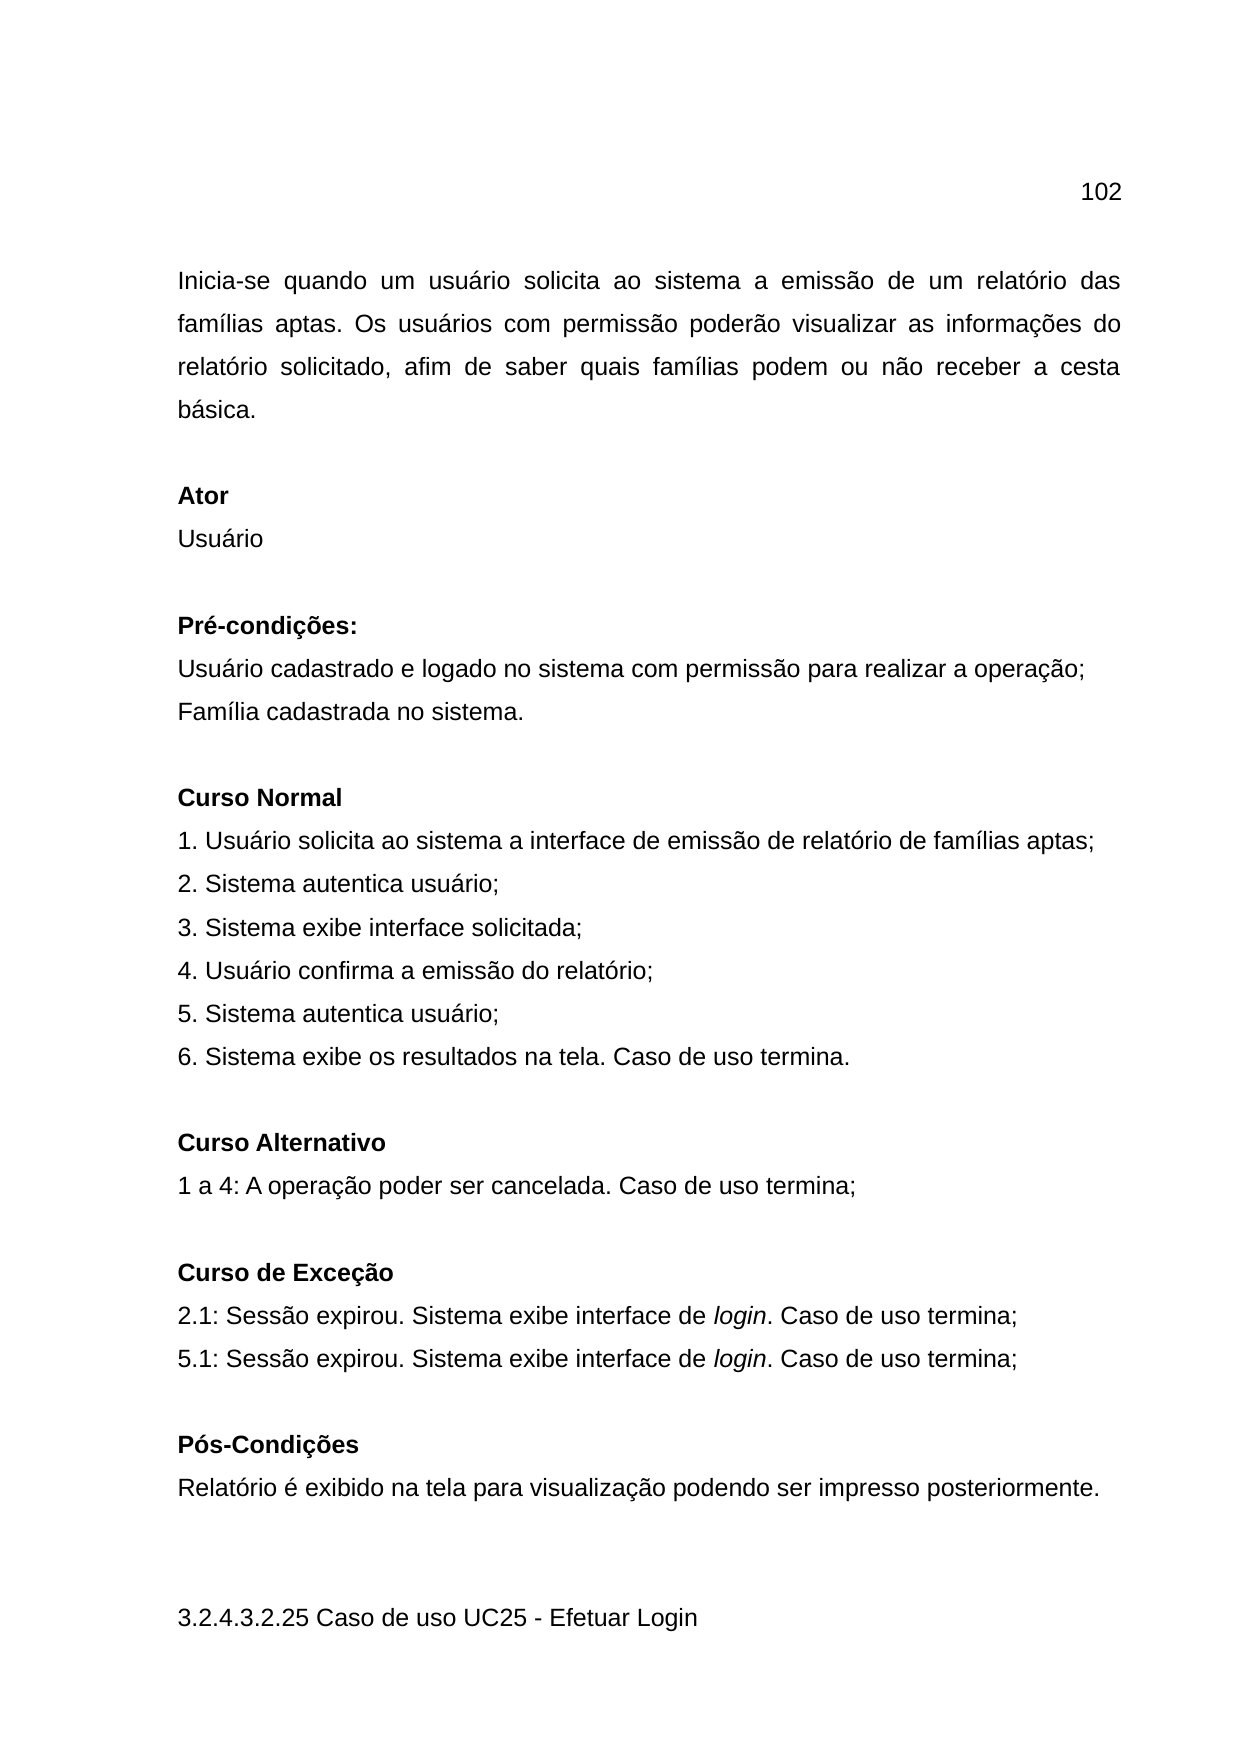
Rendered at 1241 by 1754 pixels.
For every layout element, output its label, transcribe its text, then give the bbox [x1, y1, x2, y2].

text 2. Sistema autentica usuário; [177, 869, 1122, 898]
text Usuário cadastrado e logado no sistema com permissão para realizar a operação; [177, 654, 1122, 683]
text 3.2.4.3.2.25 Caso de uso UC25 - Efetuar Login [177, 1603, 1122, 1631]
text Ator [177, 481, 1122, 510]
text 6. Sistema exibe os resultados na tela. Caso de uso termina. [177, 1042, 1122, 1071]
text 3. Sistema exibe interface solicitada; [177, 913, 1122, 941]
text 2.1: Sessão expirou. Sistema exibe interface de login. Caso de uso termina; [177, 1301, 1122, 1329]
text 1 a 4: A operação poder ser cancelada. Caso de uso termina; [177, 1171, 1122, 1200]
text Curso Normal [177, 783, 1122, 812]
text 4. Usuário confirma a emissão do relatório; [177, 956, 1122, 984]
text Relatório é exibido na tela para visualização podendo ser impresso posteriormente. [177, 1473, 1122, 1502]
text Inicia-se quando um usuário solicita ao sistema a emissão de um relatório das famílias aptas. Os usuários com permissão poderão visualizar as informações do relatório solicitado, afim de saber quais famílias podem ou não receber a cesta básica. [177, 266, 1122, 424]
text Pré-condições: [177, 611, 1122, 639]
text 5. Sistema autentica usuário; [177, 999, 1122, 1028]
text 1. Usuário solicita ao sistema a interface de emissão de relatório de famílias aptas; [177, 826, 1122, 855]
text Pós-Condições [177, 1430, 1122, 1459]
text Família cadastrada no sistema. [177, 697, 1122, 726]
text Curso de Exceção [177, 1258, 1122, 1286]
text Curso Alternativo [177, 1128, 1122, 1157]
text 5.1: Sessão expirou. Sistema exibe interface de login. Caso de uso termina; [177, 1344, 1122, 1373]
text Usuário [177, 524, 1122, 553]
